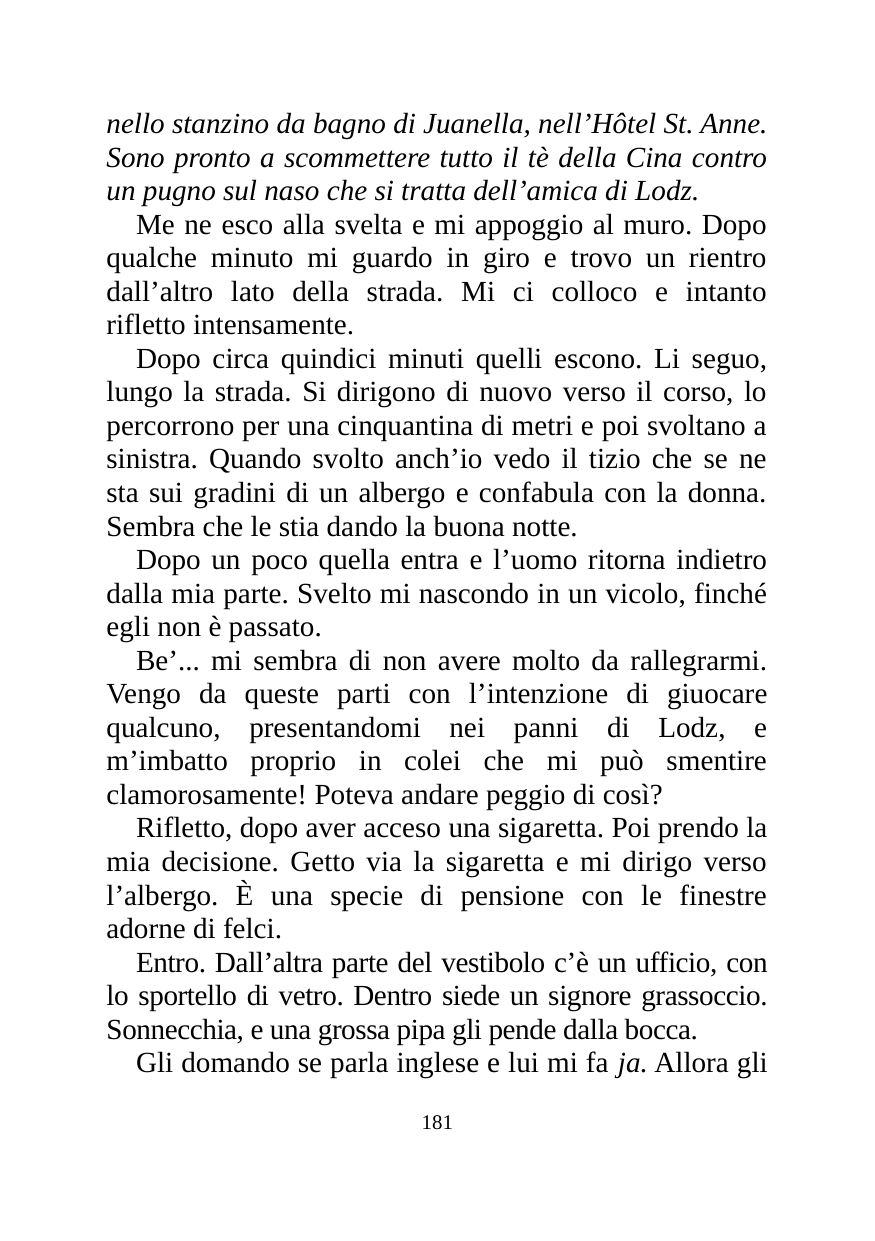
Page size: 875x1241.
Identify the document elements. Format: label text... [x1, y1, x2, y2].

text Gli domando se parla inglese e lui mi fa ja. Allora gli [106, 1045, 768, 1079]
text Rifletto, dopo aver acceso una sigaretta. Poi prendo la mia decisione. Getto via la sigaretta e mi dirigo verso l’albergo. È una specie di pensione con le finestre adorne di felci. [106, 811, 768, 945]
text Be’... mi sembra di non avere molto da rallegrarmi. Vengo da queste parti con l’intenzione di giuocare qualcuno, presentandomi nei panni di Lodz, e m’imbatto proprio in colei che mi può smentire clamorosamente! Poteva andare peggio di così? [106, 643, 768, 811]
text nello stanzino da bagno di Juanella, nell’Hôtel St. Anne. Sono pronto a scommettere tutto il tè della Cina contro un pugno sul naso che si tratta dell’amica di Lodz. [106, 106, 768, 207]
text Dopo circa quindici minuti quelli escono. Li seguo, lungo la strada. Si dirigono di nuovo verso il corso, lo percorrono per una cinquantina di metri e poi svoltano a sinistra. Quando svolto anch’io vedo il tizio che se ne sta sui gradini di un albergo e confabula con la donna. Sembra che le stia dando la buona notte. [106, 341, 768, 542]
text Entro. Dall’altra parte del vestibolo c’è un ufficio, con lo sportello di vetro. Dentro siede un signore grassoccio. Sonnecchia, e una grossa pipa gli pende dalla bocca. [106, 945, 768, 1045]
text Dopo un poco quella entra e l’uomo ritorna indietro dalla mia parte. Svelto mi nascondo in un vicolo, finché egli non è passato. [106, 542, 768, 643]
text Me ne esco alla svelta e mi appoggio al muro. Dopo qualche minuto mi guardo in giro e trovo un rientro dall’altro lato della strada. Mi ci colloco e intanto rifletto intensamente. [106, 207, 768, 341]
